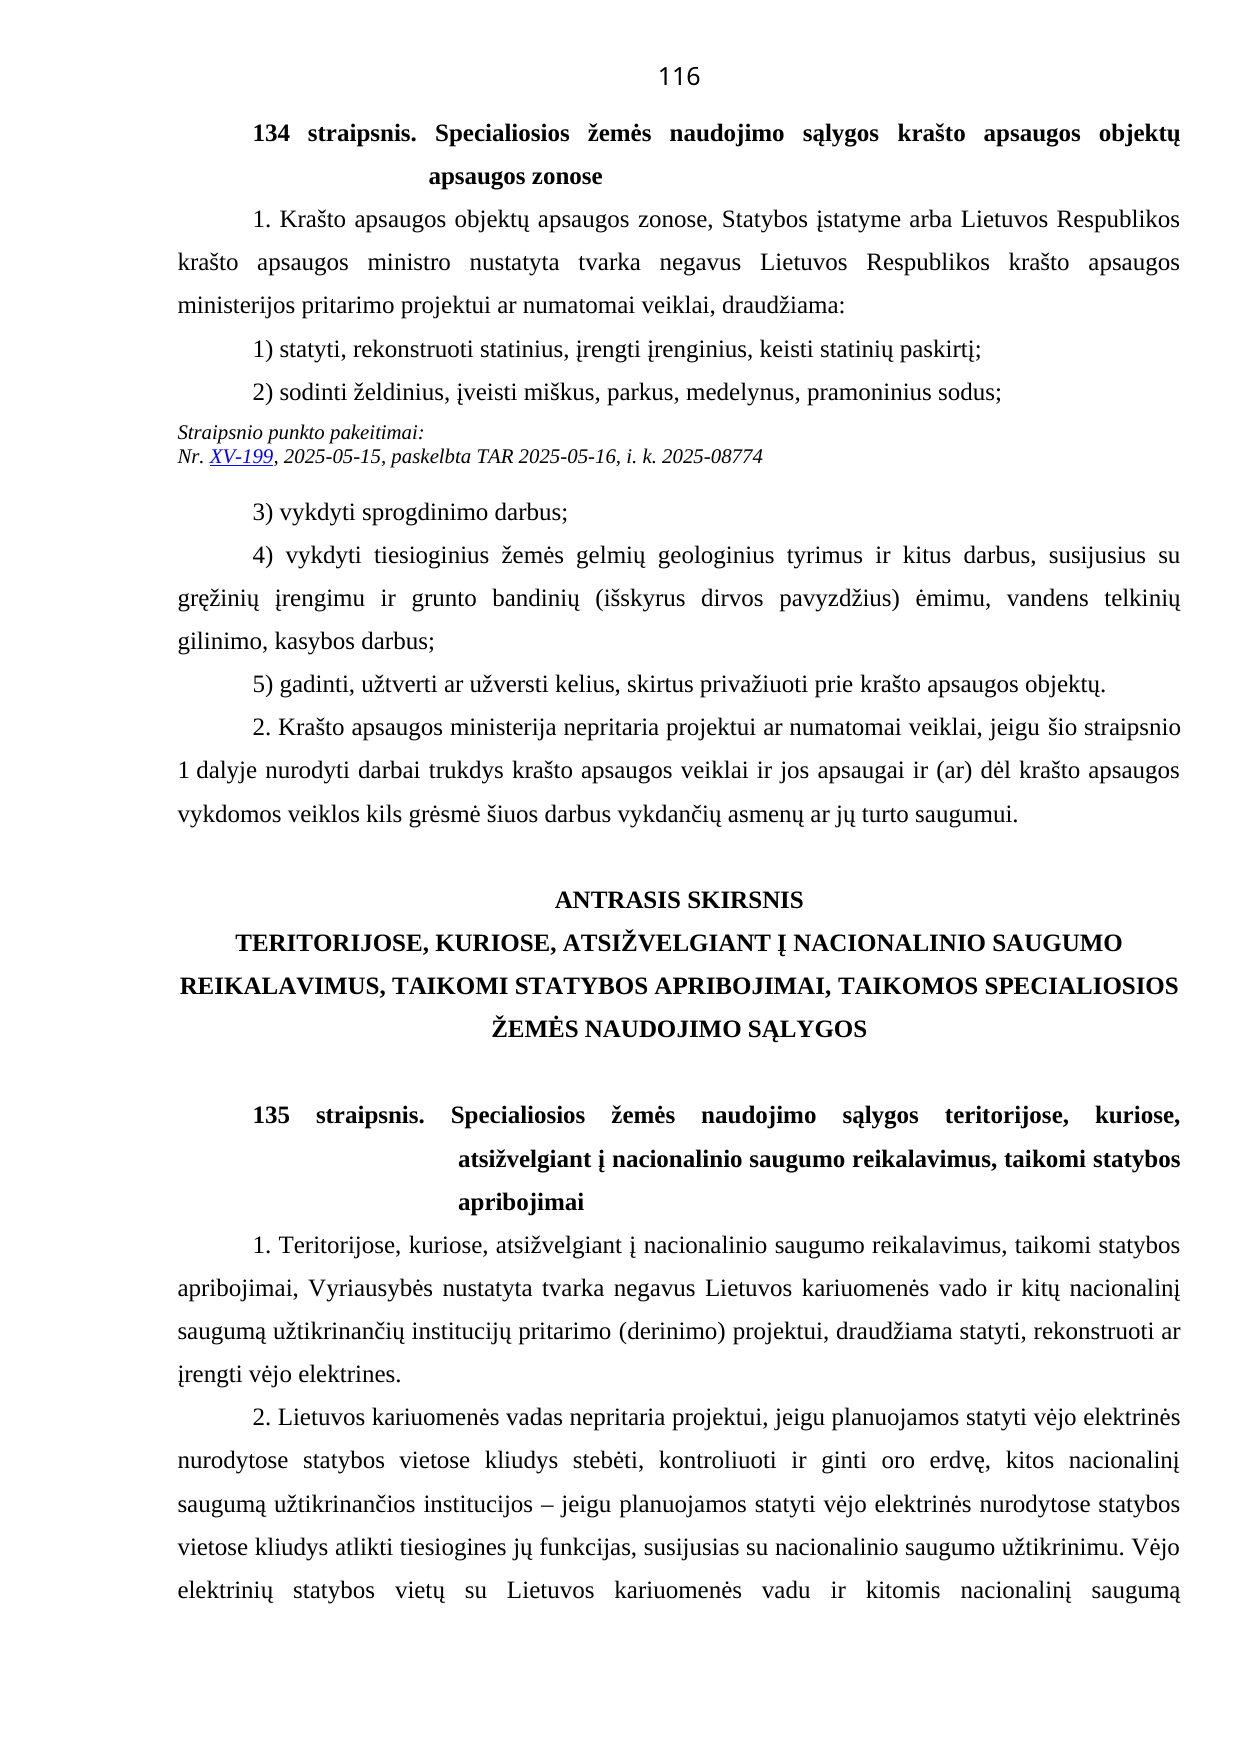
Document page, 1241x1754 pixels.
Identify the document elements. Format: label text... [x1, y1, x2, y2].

text 1. Teritorijose, kuriose, atsižvelgiant į nacionalinio saugumo reikalavimus, taikomi statybos apribojimai, Vyriausybės nustatyta tvarka negavus Lietuvos kariuomenės vado ir kitų nacionalinį saugumą užtikrinančių institucijų pritarimo (derinimo) projektui, draudžiama statyti, rekonstruoti ar įrengti vėjo elektrines. [177, 1230, 1181, 1388]
text ANTRASIS SKIRSNIS [177, 885, 1181, 914]
text Nr. XV-199, 2025-05-15, paskelbta TAR 2025-05-16, i. k. 2025-08774 [177, 444, 1181, 468]
text 2) sodinti želdinius, įveisti miškus, parkus, medelynus, pramoninius sodus; [177, 377, 1181, 406]
text 3) vykdyti sprogdinimo darbus; [177, 497, 1181, 526]
text 1. Krašto apsaugos objektų apsaugos zonose, Statybos įstatyme arba Lietuvos Respublikos krašto apsaugos ministro nustatyta tvarka negavus Lietuvos Respublikos krašto apsaugos ministerijos pritarimo projektui ar numatomai veiklai, draudžiama: [177, 204, 1181, 319]
text 2. Krašto apsaugos ministerija nepritaria projektui ar numatomai veiklai, jeigu šio straipsnio 1 dalyje nurodyti darbai trukdys krašto apsaugos veiklai ir jos apsaugai ir (ar) dėl krašto apsaugos vykdomos veiklos kils grėsmė šiuos darbus vykdančių asmenų ar jų turto saugumui. [177, 712, 1181, 827]
text Straipsnio punkto pakeitimai: [177, 420, 1181, 444]
text 2. Lietuvos kariuomenės vadas nepritaria projektui, jeigu planuojamos statyti vėjo elektrinės nurodytose statybos vietose kliudys stebėti, kontroliuoti ir ginti oro erdvę, kitos nacionalinį saugumą užtikrinančios institucijos – jeigu planuojamos statyti vėjo elektrinės nurodytose statybos vietose kliudys atlikti tiesiogines jų funkcijas, susijusias su nacionalinio saugumo užtikrinimu. Vėjo elektrinių statybos vietų su Lietuvos kariuomenės vadu ir kitomis nacionalinį saugumą [177, 1402, 1181, 1604]
text 134 straipsnis. Specialiosios žemės naudojimo sąlygos krašto apsaugos objektų apsaugos zonose [252, 118, 1181, 190]
text 5) gadinti, užtverti ar užversti kelius, skirtus privažiuoti prie krašto apsaugos objektų. [177, 669, 1181, 698]
text TERITORIJOSE, KURIOSE, ATSIŽVELGIANT Į NACIONALINIO SAUGUMO REIKALAVIMUS, TAIKOMI STATYBOS APRIBOJIMAI, TAIKOMOS SPECIALIOSIOS ŽEMĖS NAUDOJIMO SĄLYGOS [177, 928, 1181, 1043]
text 1) statyti, rekonstruoti statinius, įrengti įrenginius, keisti statinių paskirtį; [177, 334, 1181, 362]
text 135 straipsnis. Specialiosios žemės naudojimo sąlygos teritorijose, kuriose, atsižvelgiant į nacionalinio saugumo reikalavimus, taikomi statybos apribojimai [252, 1101, 1181, 1216]
text 4) vykdyti tiesioginius žemės gelmių geologinius tyrimus ir kitus darbus, susijusius su gręžinių įrengimu ir grunto bandinių (išskyrus dirvos pavyzdžius) ėmimu, vandens telkinių gilinimo, kasybos darbus; [177, 540, 1181, 655]
